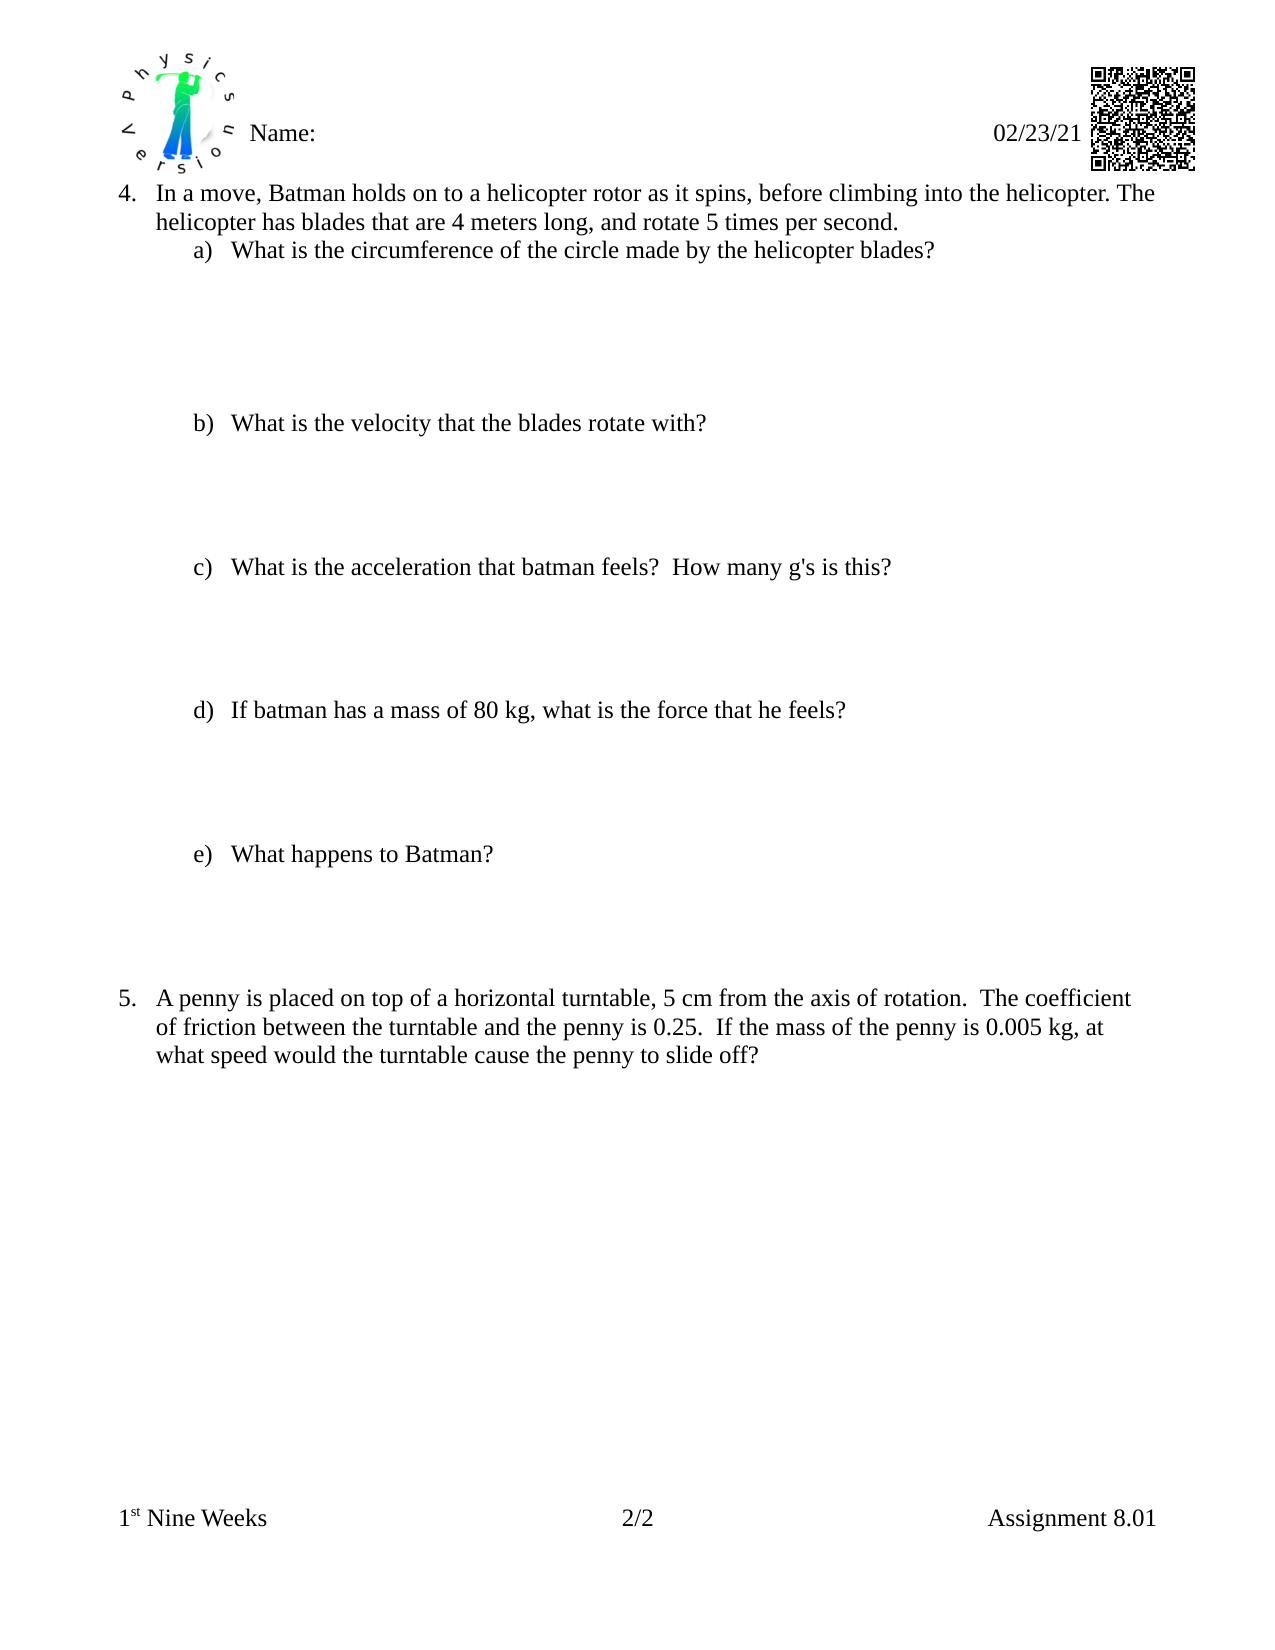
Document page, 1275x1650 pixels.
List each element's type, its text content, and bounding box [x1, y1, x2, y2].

list What is the circumference of the circle made by the helicopter blades? [193, 236, 1157, 264]
list What is the acceleration that batman feels? How many g's is this? [193, 552, 1157, 581]
list What is the velocity that the blades rotate with? [193, 408, 1157, 437]
picture [121, 53, 235, 174]
list In a move, Batman holds on to a helicopter rotor as it spins, before climbing into the helicopter. The helicopter has blades that are 4 meters long, and rotate 5 times per second. [118, 176, 1157, 236]
list If batman has a mass of 80 kg, what is the force that he feels? [193, 696, 1157, 724]
list A penny is placed on top of a horizontal turntable, 5 cm from the axis of rotation. The coefficient of friction between the turntable and the penny is 0.25. If the mass of the penny is 0.005 kg, at what speed would the turntable cause the penny to slide off? [118, 983, 1157, 1069]
picture [1082, 58, 1203, 179]
list What happens to Batman? [193, 839, 1157, 868]
